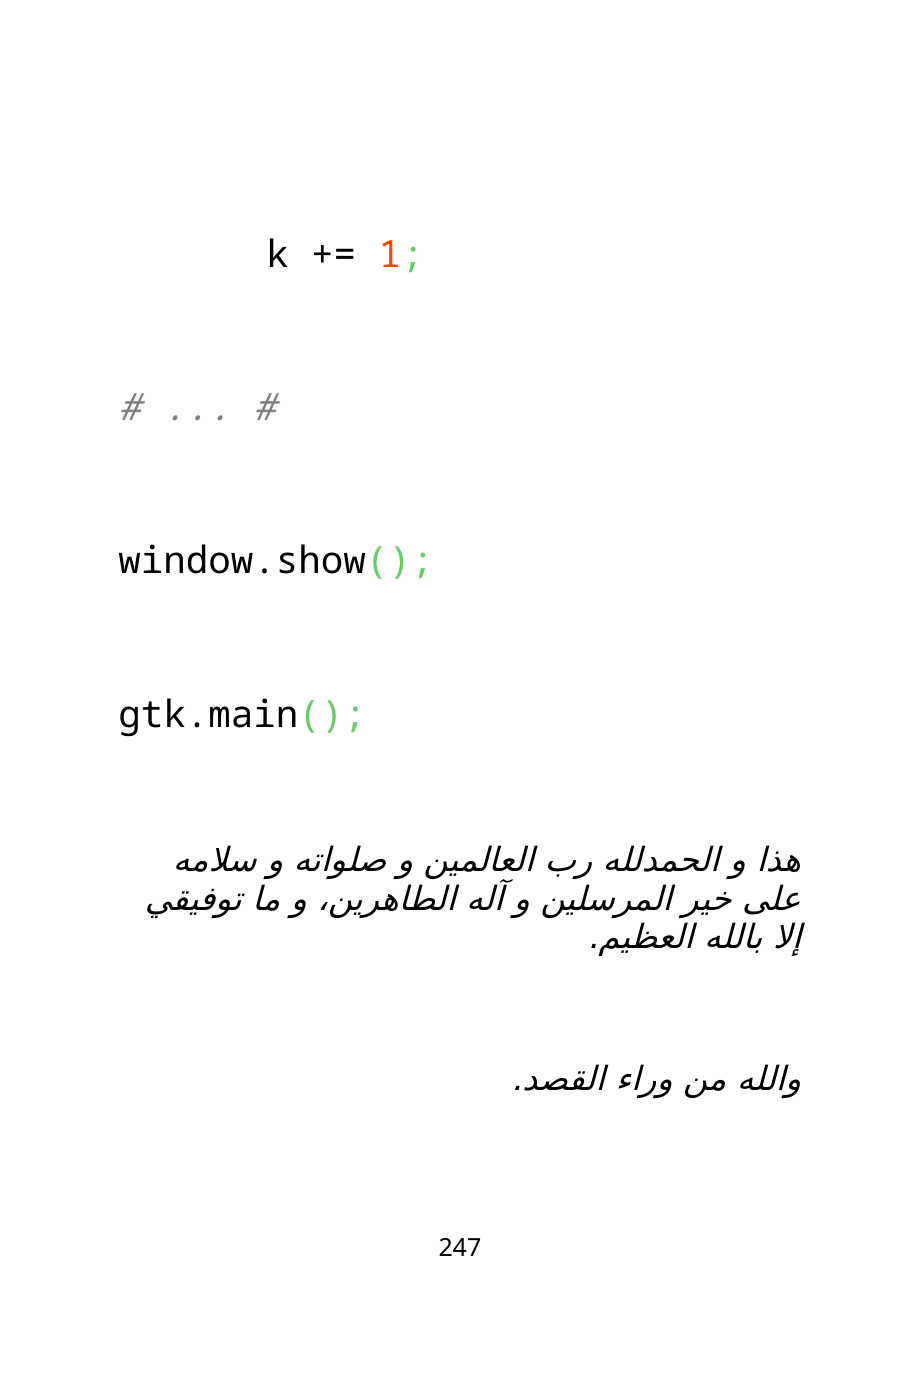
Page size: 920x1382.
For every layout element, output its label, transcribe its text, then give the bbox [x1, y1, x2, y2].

text gtk.main(); [118, 687, 801, 738]
text هذا و الحمدلله رب العالمين و صلواته و سلامه على خير المرسلين و آله الطاهرين، و ما توفيقي إلا بالله العظيم. [118, 840, 801, 957]
text k += 1; [118, 227, 801, 278]
text # ... # [118, 381, 801, 432]
text والله من وراء القصد. [118, 1059, 801, 1098]
text window.show(); [118, 534, 801, 585]
